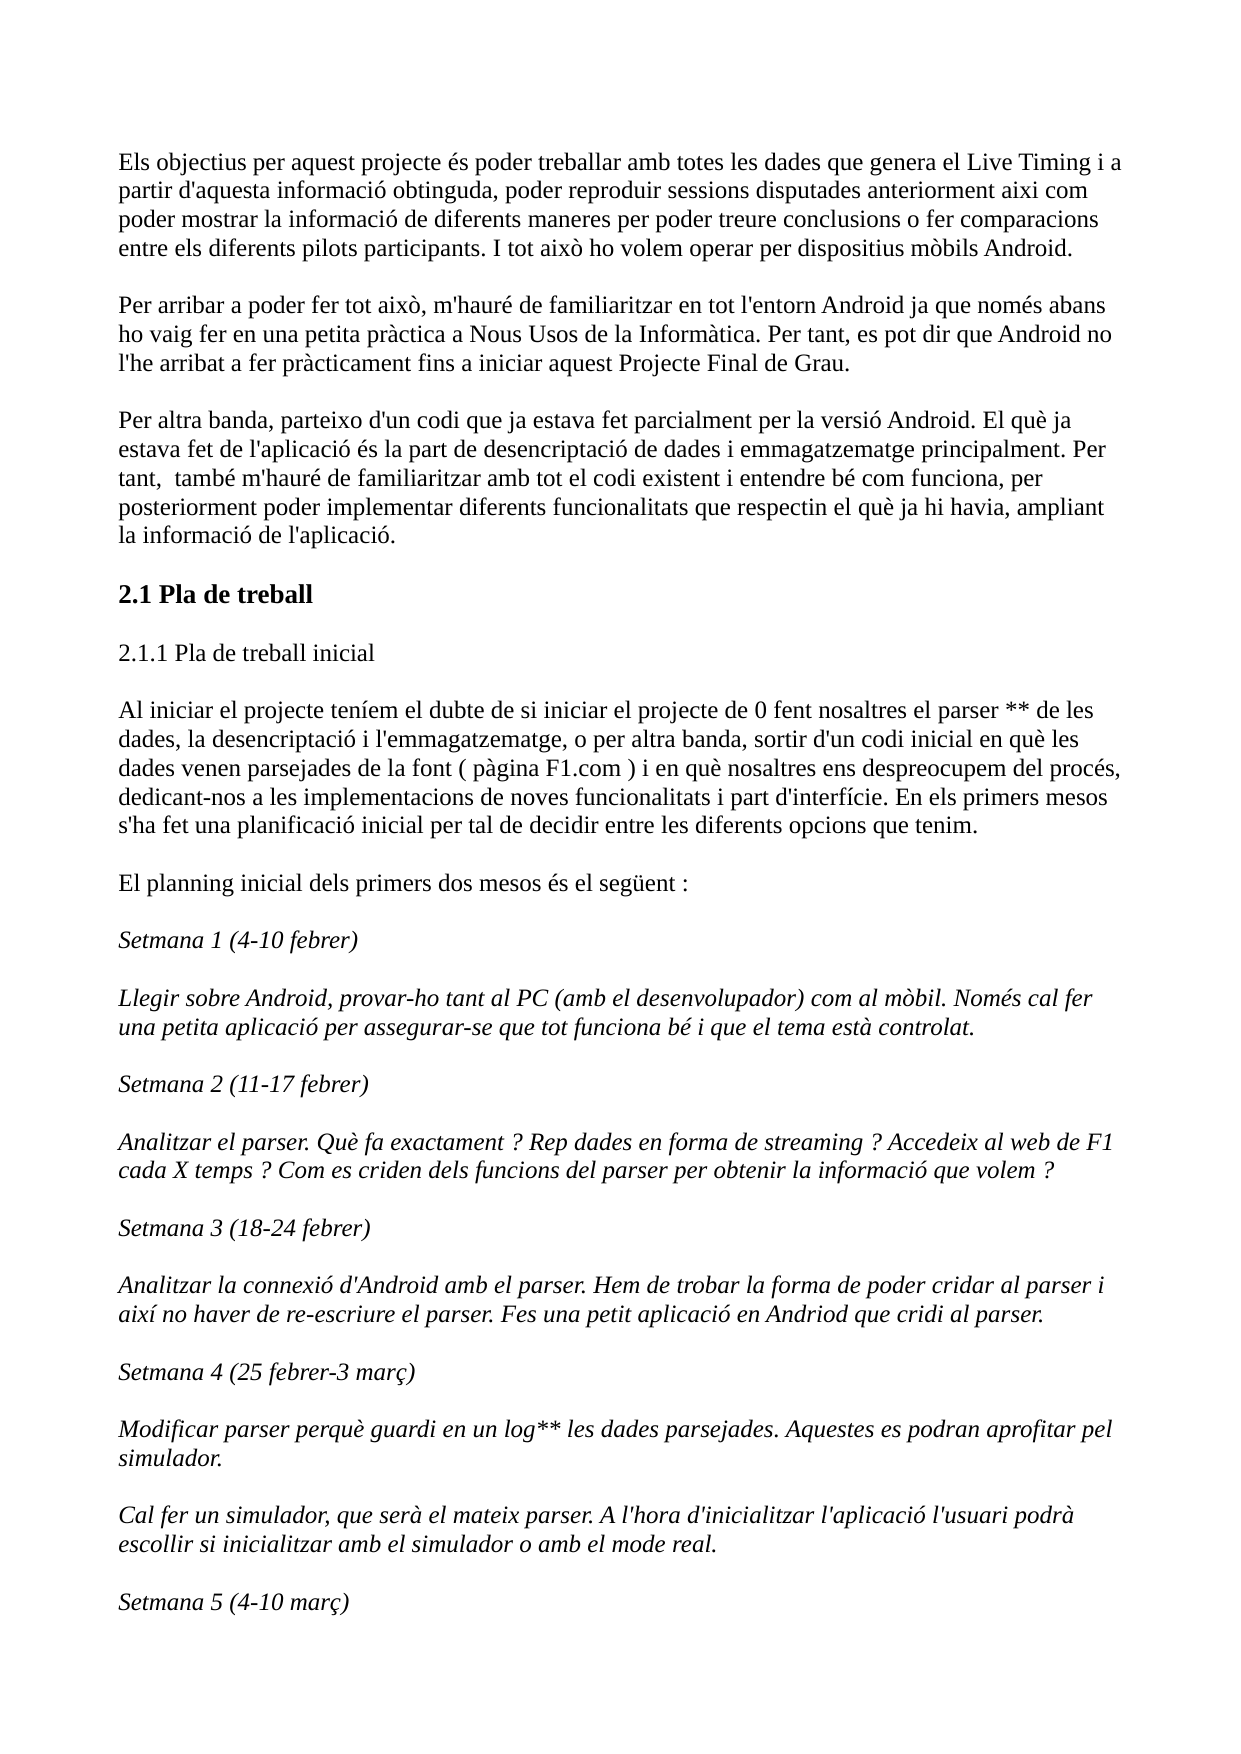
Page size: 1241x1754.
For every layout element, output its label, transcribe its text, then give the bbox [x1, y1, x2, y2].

text Per altra banda, parteixo d'un codi que ja estava fet parcialment per la versió Android. El què ja estava fet de l'aplicació és la part de desencriptació de dades i emmagatzematge principalment. Per tant, també m'hauré de familiaritzar amb tot el codi existent i entendre bé com funciona, per posteriorment poder implementar diferents funcionalitats que respectin el què ja hi havia, ampliant la informació de l'aplicació. [118, 406, 1122, 549]
text 2.1.1 Pla de treball inicial [118, 638, 1122, 667]
text El planning inicial dels primers dos mesos és el següent : [118, 868, 1122, 897]
text 2.1 Pla de treball [118, 578, 1122, 609]
text Els objectius per aquest projecte és poder treballar amb totes les dades que genera el Live Timing i a partir d'aquesta informació obtinguda, poder reproduir sessions disputades anteriorment aixi com poder mostrar la informació de diferents maneres per poder treure conclusions o fer comparacions entre els diferents pilots participants. I tot això ho volem operar per dispositius mòbils Android. [118, 147, 1122, 262]
text Per arribar a poder fer tot això, m'hauré de familiaritzar en tot l'entorn Android ja que només abans ho vaig fer en una petita pràctica a Nous Usos de la Informàtica. Per tant, es pot dir que Android no l'he arribat a fer pràcticament fins a iniciar aquest Projecte Final de Grau. [118, 291, 1122, 377]
text Al iniciar el projecte teníem el dubte de si iniciar el projecte de 0 fent nosaltres el parser ** de les dades, la desencriptació i l'emmagatzematge, o per altra banda, sortir d'un codi inicial en què les dades venen parsejades de la font ( pàgina F1.com ) i en què nosaltres ens despreocupem del procés, dedicant-nos a les implementacions de noves funcionalitats i part d'interfície. En els primers mesos s'ha fet una planificació inicial per tal de decidir entre les diferents opcions que tenim. [118, 696, 1122, 839]
text Setmana 1 (4-10 febrer) Llegir sobre Android, provar-ho tant al PC (amb el desenvolupador) com al mòbil. Només cal fer una petita aplicació per assegurar-se que tot funciona bé i que el tema està controlat. Setmana 2 (11-17 febrer) Analitzar el parser. Què fa exactament ? Rep dades en forma de streaming ? Accedeix al web de F1 cada X temps ? Com es criden dels funcions del parser per obtenir la informació que volem ? Setmana 3 (18-24 febrer) Analitzar la connexió d'Android amb el parser. Hem de trobar la forma de poder cridar al parser i així no haver de re-escriure el parser. Fes una petit aplicació en Andriod que cridi al parser. Setmana 4 (25 febrer-3 març) Modificar parser perquè guardi en un log** les dades parsejades. Aquestes es podran aprofitar pel simulador. Cal fer un simulador, que serà el mateix parser. A l'hora d'inicialitzar l'aplicació l'usuari podrà escollir si inicialitzar amb el simulador o amb el mode real. Setmana 5 (4-10 març) [118, 926, 1122, 1616]
